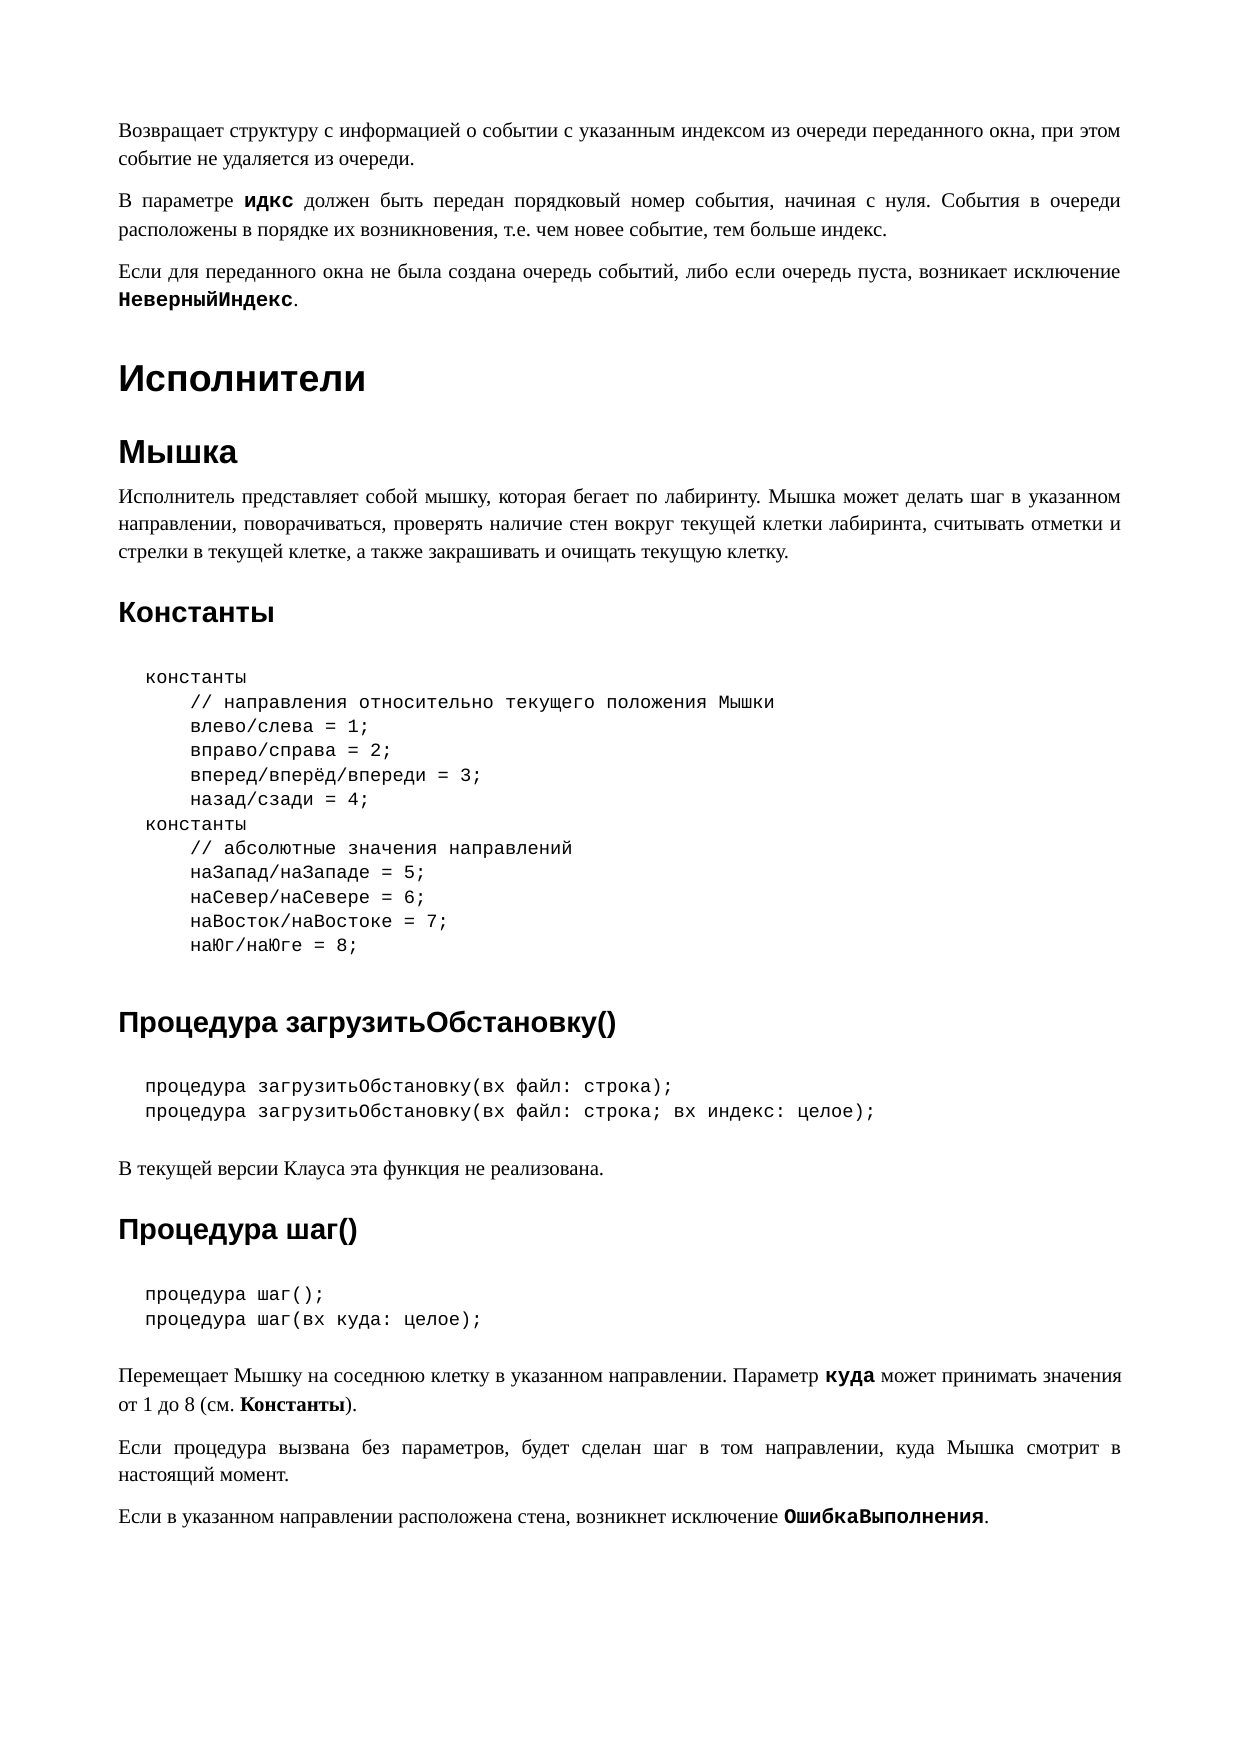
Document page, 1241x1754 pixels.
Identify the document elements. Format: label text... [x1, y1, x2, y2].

text Если для переданного окна не была создана очередь событий, либо если очередь пуста, возникает исключение НеверныйИндекс. [118, 259, 1122, 313]
text константы // абсолютные значения направлений наЗапад/наЗападе = 5; наСевер/наСевере = 6; наВосток/наВостоке = 7; наЮг/наЮге = 8; [136, 806, 1104, 966]
text Если в указанном направлении расположена стена, возникнет исключение ОшибкаВыполнения. [118, 1504, 1122, 1530]
text Если процедура вызвана без параметров, будет сделан шаг в том направлении, куда Мышка смотрит в настоящий момент. [118, 1434, 1122, 1486]
text константы // направления относительно текущего положения Мышки влево/слева = 1; вправо/справа = 2; вперед/вперёд/впереди = 3; назад/сзади = 4; [136, 659, 1104, 806]
subtitle Мышка [118, 433, 1122, 471]
subtitle Исполнители [118, 356, 1122, 399]
text В текущей версии Клауса эта функция не реализована. [118, 1156, 1122, 1179]
subtitle Константы [118, 596, 1122, 629]
text Возвращает структуру с информацией о событии с указанным индексом из очереди переданного окна, при этом событие не удаляется из очереди. [118, 118, 1122, 170]
text Исполнитель представляет собой мышку, которая бегает по лабиринту. Мышка может делать шаг в указанном направлении, поворачиваться, проверять наличие стен вокруг текущей клетки лабиринта, считывать отметки и стрелки в текущей клетке, а также закрашивать и очищать текущую клетку. [118, 483, 1122, 563]
text Перемещает Мышку на соседнюю клетку в указанном направлении. Параметр куда может принимать значения от 1 до 8 (см. Константы). [118, 1363, 1122, 1416]
subtitle Процедура загрузитьОбстановку() [118, 1005, 1122, 1038]
text В параметре идкс должен быть передан порядковый номер события, начиная с нуля. События в очереди расположены в порядке их возникновения, т.е. чем новее событие, тем больше индекс. [118, 188, 1122, 241]
subtitle Процедура шаг() [118, 1212, 1122, 1246]
text процедура шаг(); процедура шаг(вх куда: целое); [136, 1276, 1104, 1339]
text процедура загрузитьОбстановку(вх файл: строка); процедура загрузитьОбстановку(вх файл: строка; вх индекс: целое); [136, 1068, 1104, 1132]
